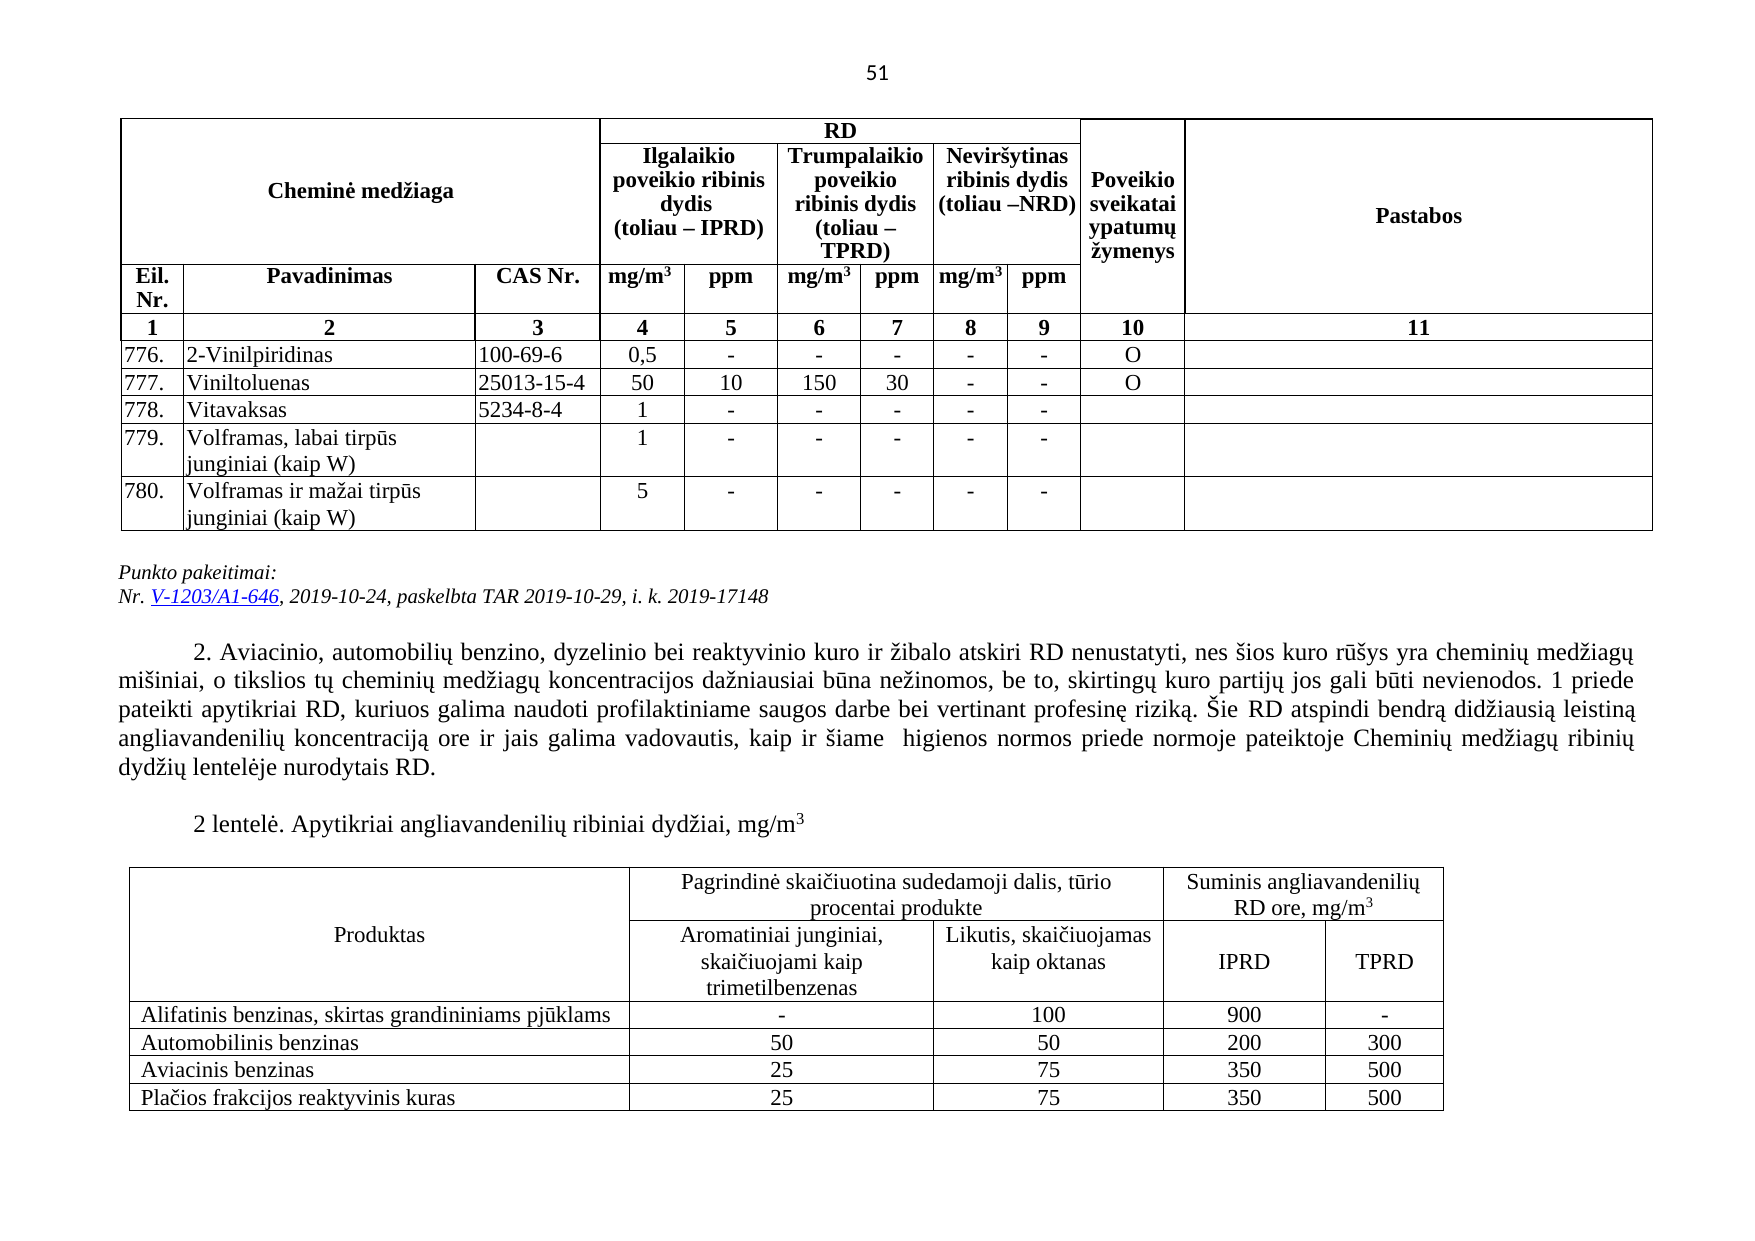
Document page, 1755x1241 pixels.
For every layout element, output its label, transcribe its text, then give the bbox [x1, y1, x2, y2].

table_cell O [1081, 369, 1184, 395]
table_cell - [861, 341, 933, 368]
table_cell 350 [1164, 1056, 1325, 1083]
table_cell 1 [122, 314, 183, 340]
table_cell - [778, 341, 860, 368]
table_header Produktas [130, 868, 629, 1001]
table_cell 0,5 [601, 341, 684, 368]
table_cell - [934, 369, 1007, 395]
table_cell 5234-8-4 [476, 396, 600, 422]
table_cell 6 [778, 314, 860, 340]
table_cell Volframas ir mažai tirpūs junginiai (kaip W) [184, 477, 475, 530]
table_cell 200 [1164, 1029, 1325, 1055]
text 2 lentelė. Apytikriai angliavandenilių ribiniai dydžiai, mg/m3 [118, 809, 1636, 838]
table_cell Alifatinis benzinas, skirtas grandininiams pjūklams [130, 1002, 629, 1028]
table_cell - [1326, 1002, 1443, 1028]
table_cell Viniltoluenas [184, 369, 475, 395]
table_cell - [685, 396, 777, 422]
table_cell 5 [601, 477, 684, 530]
table_cell - [685, 341, 777, 368]
table_cell 900 [1164, 1002, 1325, 1028]
table_cell Plačios frakcijos reaktyvinis kuras [130, 1084, 629, 1110]
table_cell 50 [630, 1029, 933, 1055]
table_cell [476, 424, 600, 476]
table_cell 25 [630, 1084, 933, 1110]
table_header Poveikio sveikatai ypatumų žymenys [1081, 120, 1184, 312]
table_cell 10 [685, 369, 777, 395]
table_cell Neviršytinas ribinis dydis (toliau –NRD) [934, 144, 1080, 263]
table_cell - [685, 424, 777, 476]
table_cell mg/m3 [778, 265, 860, 312]
table_cell [1185, 369, 1652, 395]
text 2. Aviacinio, automobilių benzino, dyzelinio bei reaktyvinio kuro ir žibalo atskiri RD nenustatyti, nes šios kuro rūšys yra cheminių medžiagų mišiniai, o tikslios tų cheminių medžiagų koncentracijos dažniausiai būna nežinomos, be to, skirtingų kuro partijų jos gali būti nevienodos. 1 priede pateikti apytikriai RD, kuriuos galima naudoti profilaktiniame saugos darbe bei vertinant profesinę riziką. Šie RD atspindi bendrą didžiausią leistiną angliavandenilių koncentraciją ore ir jais galima vadovautis, kaip ir šiame higienos normos priede normoje pateiktoje Cheminių medžiagų ribinių dydžių lentelėje nurodytais RD. [118, 637, 1636, 780]
table_cell 8 [934, 314, 1007, 340]
table_cell 776. [122, 341, 183, 368]
table_cell - [1008, 396, 1080, 422]
table_cell 100 [934, 1002, 1163, 1028]
table_cell - [934, 477, 1007, 530]
table_cell [1081, 396, 1184, 422]
table_cell - [778, 477, 860, 530]
table_cell 100-69-6 [476, 341, 600, 368]
table_cell 3 [476, 314, 599, 340]
table_cell IPRD [1164, 921, 1325, 1001]
table_cell Likutis, skaičiuojamas kaip oktanas [934, 921, 1163, 1001]
table_cell Automobilinis benzinas [130, 1029, 629, 1055]
table_cell - [1008, 341, 1080, 368]
table_cell Ilgalaikio poveikio ribinis dydis (toliau – IPRD) [601, 144, 777, 263]
table_cell Aviacinis benzinas [130, 1056, 629, 1083]
table_cell mg/m3 [934, 265, 1007, 312]
table_cell - [1008, 477, 1080, 530]
table_cell TPRD [1326, 921, 1443, 1001]
table_cell 300 [1326, 1029, 1443, 1055]
table_cell [1185, 396, 1652, 422]
table_cell - [861, 477, 933, 530]
table_cell 500 [1326, 1084, 1443, 1110]
table_cell 5 [685, 314, 777, 340]
table_cell Vitavaksas [184, 396, 475, 422]
table_cell Trumpalaikio poveikio ribinis dydis (toliau –TPRD) [778, 144, 933, 263]
table_cell Pavadinimas [184, 265, 474, 312]
table_cell [1185, 341, 1652, 368]
table_cell mg/m3 [601, 265, 684, 312]
table_cell ppm [1008, 265, 1080, 312]
table_cell 25013-15-4 [476, 369, 600, 395]
table_cell 7 [861, 314, 933, 340]
table_header RD [601, 119, 1080, 143]
table_cell 75 [934, 1084, 1163, 1110]
table_cell 500 [1326, 1056, 1443, 1083]
table_cell - [1008, 424, 1080, 476]
table_cell 777. [122, 369, 183, 395]
table_cell O [1081, 341, 1184, 368]
table_cell - [934, 341, 1007, 368]
table_cell 11 [1185, 314, 1652, 340]
table_cell 150 [778, 369, 860, 395]
table_cell 1 [601, 396, 684, 422]
table_cell [1185, 424, 1652, 476]
table_cell 778. [122, 396, 183, 422]
table_cell Aromatiniai junginiai, skaičiuojami kaip trimetilbenzenas [630, 921, 933, 1001]
table_cell - [934, 396, 1007, 422]
table_cell 75 [934, 1056, 1163, 1083]
table_cell 2 [184, 314, 474, 340]
table_cell - [630, 1002, 933, 1028]
table_cell - [778, 396, 860, 422]
table_cell ppm [685, 265, 777, 312]
table_cell 50 [601, 369, 684, 395]
table_cell 9 [1008, 314, 1080, 340]
table_header Pagrindinė skaičiuotina sudedamoji dalis, tūrio procentai produkte [630, 868, 1163, 920]
table_cell Eil. Nr. [122, 265, 183, 312]
table_cell - [934, 424, 1007, 476]
table_cell [1185, 477, 1652, 530]
table_cell Volframas, labai tirpūs junginiai (kaip W) [184, 424, 475, 476]
table_cell [1081, 477, 1184, 530]
table_cell - [778, 424, 860, 476]
table_cell 25 [630, 1056, 933, 1083]
table_cell - [861, 396, 933, 422]
table_cell CAS Nr. [476, 265, 599, 312]
table_cell 4 [601, 314, 684, 340]
table_cell 780. [122, 477, 183, 530]
table_header Pastabos [1186, 120, 1652, 312]
table_cell 50 [934, 1029, 1163, 1055]
table_cell - [685, 477, 777, 530]
table_cell ppm [861, 265, 933, 312]
table_cell 10 [1081, 314, 1184, 340]
table_cell - [1008, 369, 1080, 395]
table_cell 30 [861, 369, 933, 395]
table_cell 2-Vinilpiridinas [184, 341, 475, 368]
table_cell - [861, 424, 933, 476]
text Punkto pakeitimai: [118, 560, 1636, 584]
table_cell [476, 477, 600, 530]
text Nr. V-1203/A1-646, 2019-10-24, paskelbta TAR 2019-10-29, i. k. 2019-17148 [118, 584, 1636, 608]
table_cell 779. [122, 424, 183, 476]
table_cell 1 [601, 424, 684, 476]
table_cell 350 [1164, 1084, 1325, 1110]
table_header Suminis angliavandenilių RD ore, mg/m3 [1164, 868, 1443, 920]
table_header Cheminė medžiaga [122, 119, 599, 263]
table_cell [1081, 424, 1184, 476]
